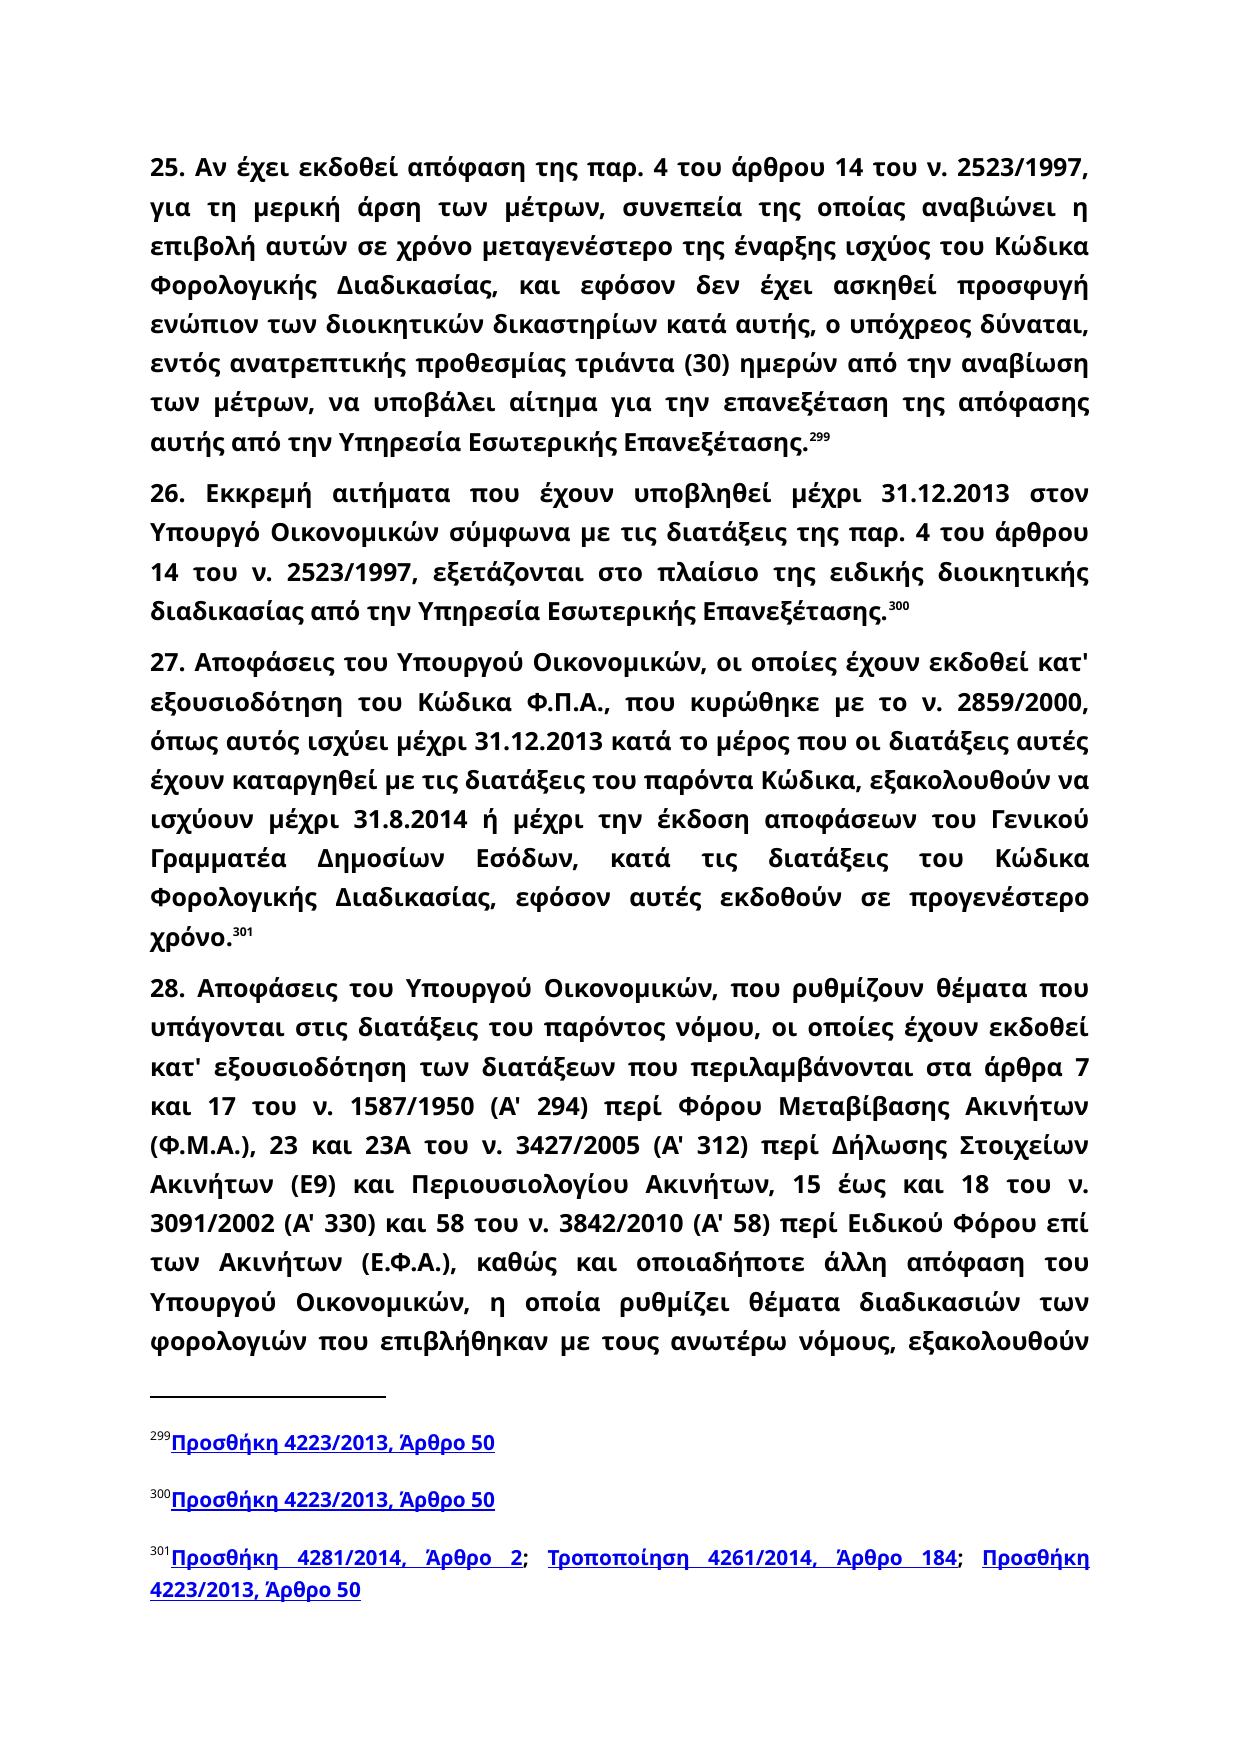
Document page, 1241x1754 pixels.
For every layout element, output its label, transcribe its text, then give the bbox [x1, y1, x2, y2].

text 27. Αποφάσεις του Υπουργού Οικονομικών, οι οποίες έχουν εκδοθεί κατ' εξουσιοδότηση του Κώδικα Φ.Π.Α., που κυρώθηκε με το ν. 2859/2000, όπως αυτός ισχύει μέχρι 31.12.2013 κατά το μέρος που οι διατάξεις αυτές έχουν καταργηθεί με τις διατάξεις του παρόντα Κώδικα, εξακολουθούν να ισχύουν μέχρι 31.8.2014 ή μέχρι την έκδοση αποφάσεων του Γενικού Γραμματέα Δημοσίων Εσόδων, κατά τις διατάξεις του Κώδικα Φορολογικής Διαδικασίας, εφόσον αυτές εκδοθούν σε προγενέστερο χρόνο. [150, 645, 1090, 953]
text 26. Εκκρεμή αιτήματα που έχουν υποβληθεί μέχρι 31.12.2013 στον Υπουργό Οικονομικών σύμφωνα με τις διατάξεις της παρ. 4 του άρθρου 14 του ν. 2523/1997, εξετάζονται στο πλαίσιο της ειδικής διοικητικής διαδικασίας από την Υπηρεσία Εσωτερικής Επανεξέτασης. [150, 476, 1090, 627]
text 25. Αν έχει εκδοθεί απόφαση της παρ. 4 του άρθρου 14 του ν. 2523/1997, για τη μερική άρση των μέτρων, συνεπεία της οποίας αναβιώνει η επιβολή αυτών σε χρόνο μεταγενέστερο της έναρξης ισχύος του Κώδικα Φορολογικής Διαδικασίας, και εφόσον δεν έχει ασκηθεί προσφυγή ενώπιον των διοικητικών δικαστηρίων κατά αυτής, ο υπόχρεος δύναται, εντός ανατρεπτικής προθεσμίας τριάντα (30) ημερών από την αναβίωση των μέτρων, να υποβάλει αίτημα για την επανεξέταση της απόφασης αυτής από την Υπηρεσία Εσωτερικής Επανεξέτασης. [150, 150, 1090, 458]
text Προσθήκη 4223/2013, Άρθρο 50 [150, 1485, 1090, 1514]
text 28. Αποφάσεις του Υπουργού Οικονομικών, που ρυθμίζουν θέματα που υπάγονται στις διατάξεις του παρόντος νόμου, οι οποίες έχουν εκδοθεί κατ' εξουσιοδότηση των διατάξεων που περιλαμβάνονται στα άρθρα 7 και 17 του ν. 1587/1950 (Α' 294) περί Φόρου Μεταβίβασης Ακινήτων (Φ.Μ.Α.), 23 και 23Α του ν. 3427/2005 (Α' 312) περί Δήλωσης Στοιχείων Ακινήτων (Ε9) και Περιουσιολογίου Ακινήτων, 15 έως και 18 του ν. 3091/2002 (Α' 330) και 58 του ν. 3842/2010 (Α' 58) περί Ειδικού Φόρου επί των Ακινήτων (Ε.Φ.Α.), καθώς και οποιαδήποτε άλλη απόφαση του Υπουργού Οικονομικών, η οποία ρυθμίζει θέματα διαδικασιών των φορολογιών που επιβλήθηκαν με τους ανωτέρω νόμους, εξακολουθούν [150, 971, 1090, 1357]
text Προσθήκη 4281/2014, Άρθρο 2; Τροποποίηση 4261/2014, Άρθρο 184; Προσθήκη 4223/2013, Άρθρο 50 [150, 1543, 1090, 1604]
text Προσθήκη 4223/2013, Άρθρο 50 [150, 1428, 1090, 1456]
